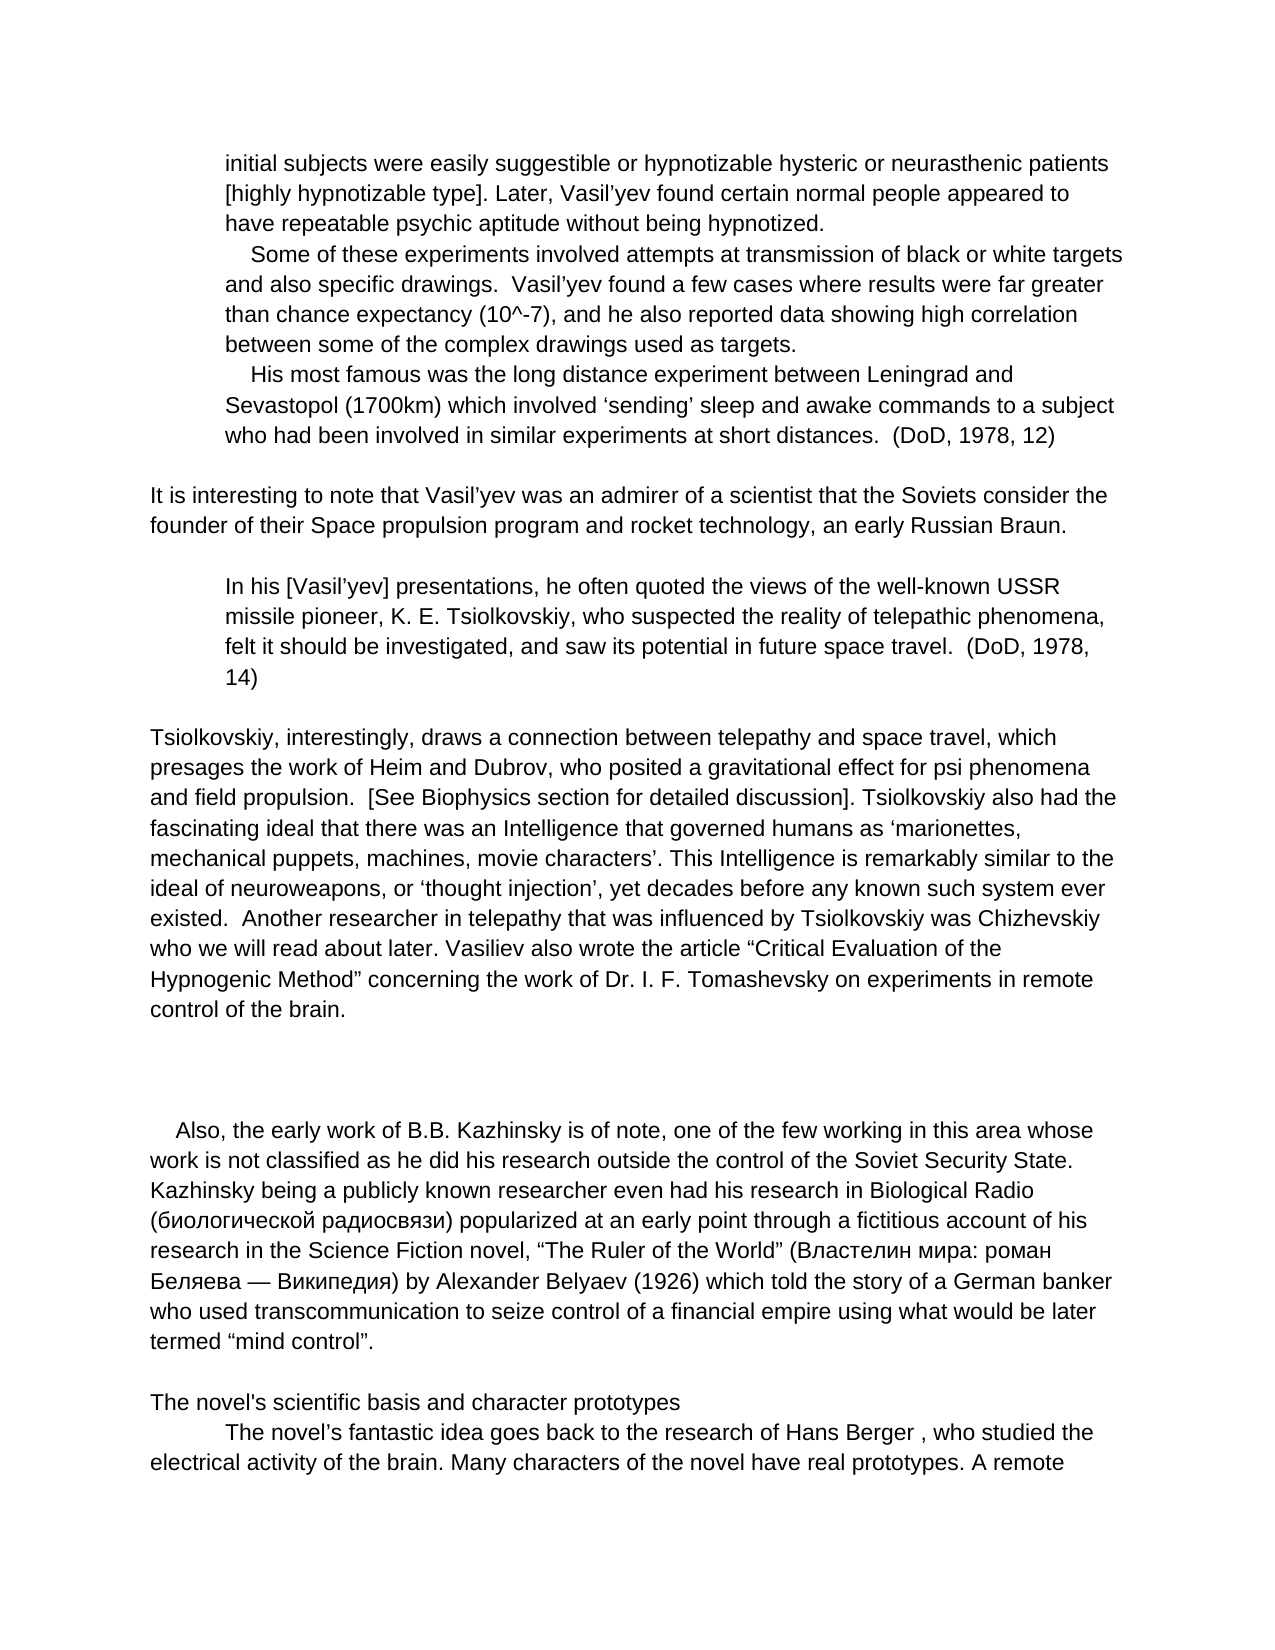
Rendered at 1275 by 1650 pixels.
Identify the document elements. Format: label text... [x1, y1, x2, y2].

text In his [Vasil’yev] presentations, he often quoted the views of the well-known USSR missile pioneer, K. E. Tsiolkovskiy, who suspected the reality of telepathic phenomena, felt it should be investigated, and saw its potential in future space travel. (DoD, 1978, 14) [225, 573, 1125, 690]
text Also, the early work of B.B. Kazhinsky is of note, one of the few working in this area whose work is not classified as he did his research outside the control of the Soviet Security State. Kazhinsky being a publicly known researcher even had his research in Biological Radio (биологической радиосвязи) popularized at an early point through a fictitious account of his research in the Science Fiction novel, “The Ruler of the World” (Властелин мира: роман Беляева — Википедия) by Alexander Belyaev (1926) which told the story of a German banker who used transcommunication to seize control of a financial empire using what would be later termed “mind control”. [150, 1117, 1125, 1354]
text His most famous was the long distance experiment between Leningrad and Sevastopol (1700km) which involved ‘sending’ sleep and awake commands to a subject who had been involved in similar experiments at short distances. (DoD, 1978, 12) [225, 361, 1125, 448]
text Tsiolkovskiy, interestingly, draws a connection between telepathy and space travel, which presages the work of Heim and Dubrov, who posited a gravitational effect for psi phenomena and field propulsion. [See Biophysics section for detailed discussion]. Tsiolkovskiy also had the fascinating ideal that there was an Intelligence that governed humans as ‘marionettes, mechanical puppets, machines, movie characters’. This Intelligence is remarkably similar to the ideal of neuroweapons, or ‘thought injection’, yet decades before any known such system ever existed. Another researcher in telepathy that was influenced by Tsiolkovskiy was Chizhevskiy who we will read about later. Vasiliev also wrote the article “Critical Evaluation of the Hypnogenic Method” concerning the work of Dr. I. F. Tomashevsky on experiments in remote control of the brain. ​ [150, 724, 1125, 1083]
text initial subjects were easily suggestible or hypnotizable hysteric or neurasthenic patients [highly hypnotizable type]. Later, Vasil’yev found certain normal people appeared to have repeatable psychic aptitude without being hypnotized. [225, 150, 1125, 237]
text Some of these experiments involved attempts at transmission of black or white targets and also specific drawings. Vasil’yev found a few cases where results were far greater than chance expectancy (10^-7), and he also reported data showing high correlation between some of the complex drawings used as targets. [225, 241, 1125, 358]
text It is interesting to note that Vasil’yev was an admirer of a scientist that the Soviets consider the founder of their Space propulsion program and rocket technology, an early Russian Braun. [150, 482, 1125, 539]
text The novel's scientific basis and character prototypes The novel’s fantastic idea goes back to the research of Hans Berger , who studied the electrical activity of the brain. Many characters of the novel have real prototypes. A remote [150, 1388, 1125, 1475]
